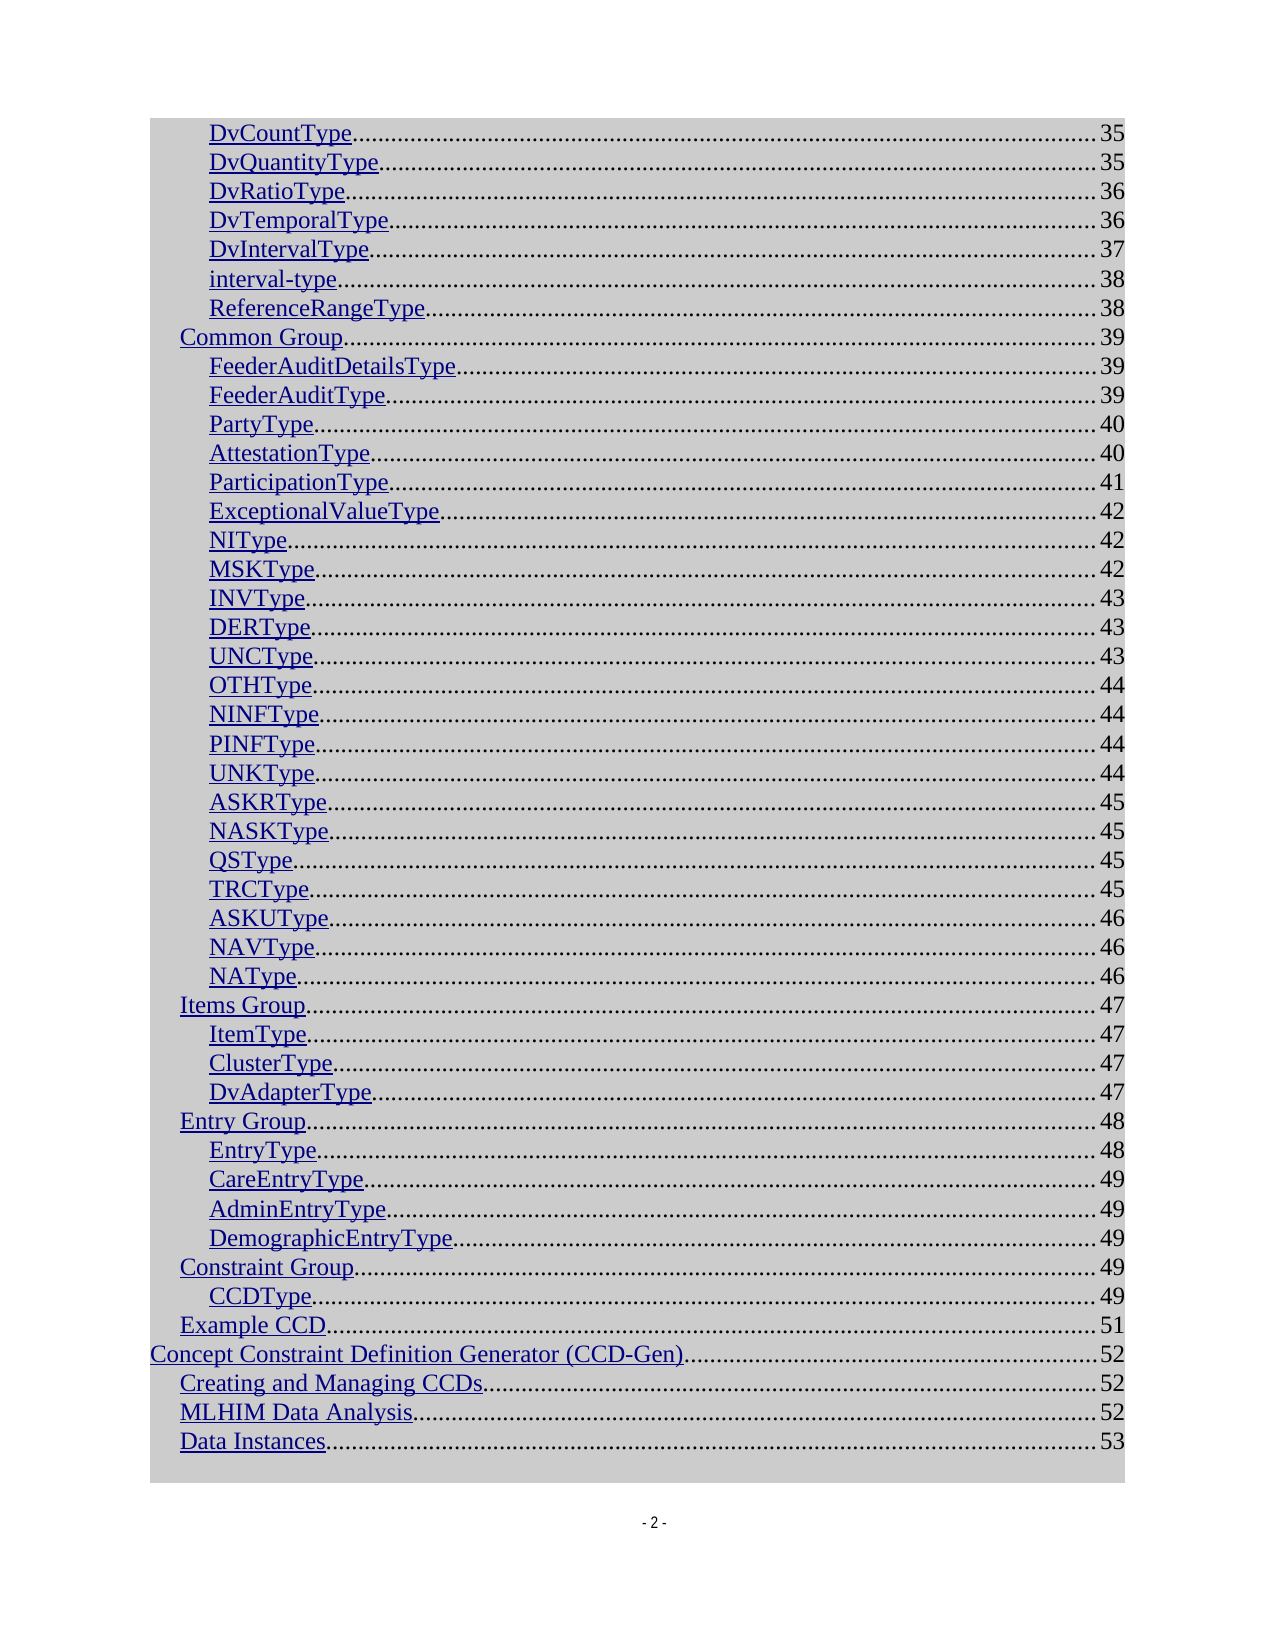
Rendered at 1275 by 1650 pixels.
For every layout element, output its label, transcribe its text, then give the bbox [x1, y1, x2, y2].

text ClusterType 47 [209, 1048, 1125, 1077]
text CareEntryType 49 [209, 1164, 1125, 1193]
text MLHIM Data Analysis 52 [179, 1397, 1125, 1426]
text Entry Group 48 [179, 1106, 1125, 1135]
text DvQuantityType 35 [209, 147, 1125, 176]
text Items Group 47 [179, 990, 1125, 1019]
text INVType 43 [209, 583, 1125, 612]
text DERType 43 [209, 612, 1125, 641]
text DvCountType 35 [209, 118, 1125, 147]
text UNCType 43 [209, 641, 1125, 670]
text QSType 45 [209, 845, 1125, 874]
text UNKType 44 [209, 757, 1125, 787]
text ASKRType 45 [209, 787, 1125, 816]
text ExceptionalValueType 42 [209, 496, 1125, 525]
text Example CCD 51 [179, 1310, 1125, 1339]
text MSKType 42 [209, 554, 1125, 583]
text Concept Constraint Definition Generator (CCD-Gen) 52 [150, 1339, 1125, 1368]
text DvIntervalType 37 [209, 234, 1125, 263]
text DvTemporalType 36 [209, 205, 1125, 234]
text Common Group 39 [179, 322, 1125, 351]
text DvAdapterType 47 [209, 1077, 1125, 1106]
text PartyType 40 [209, 409, 1125, 438]
text Constraint Group 49 [179, 1252, 1125, 1281]
text Data Instances 53 [179, 1426, 1125, 1455]
text TRCType 45 [209, 874, 1125, 903]
text Creating and Managing CCDs 52 [179, 1368, 1125, 1397]
text interval-type 38 [209, 263, 1125, 292]
text ItemType 47 [209, 1019, 1125, 1048]
text CCDType 49 [209, 1281, 1125, 1310]
text OTHType 44 [209, 670, 1125, 699]
text NIType 42 [209, 525, 1125, 554]
text PINFType 44 [209, 728, 1125, 757]
text NAVType 46 [209, 932, 1125, 961]
text ASKUType 46 [209, 903, 1125, 932]
text ReferenceRangeType 38 [209, 292, 1125, 322]
text DemographicEntryType 49 [209, 1222, 1125, 1252]
text AttestationType 40 [209, 438, 1125, 467]
text NASKType 45 [209, 816, 1125, 845]
text NINFType 44 [209, 699, 1125, 728]
text ParticipationType 41 [209, 467, 1125, 496]
text FeederAuditDetailsType 39 [209, 351, 1125, 380]
text AdminEntryType 49 [209, 1193, 1125, 1222]
text DvRatioType 36 [209, 176, 1125, 205]
text EntryType 48 [209, 1135, 1125, 1164]
text FeederAuditType 39 [209, 380, 1125, 409]
text NAType 46 [209, 961, 1125, 990]
